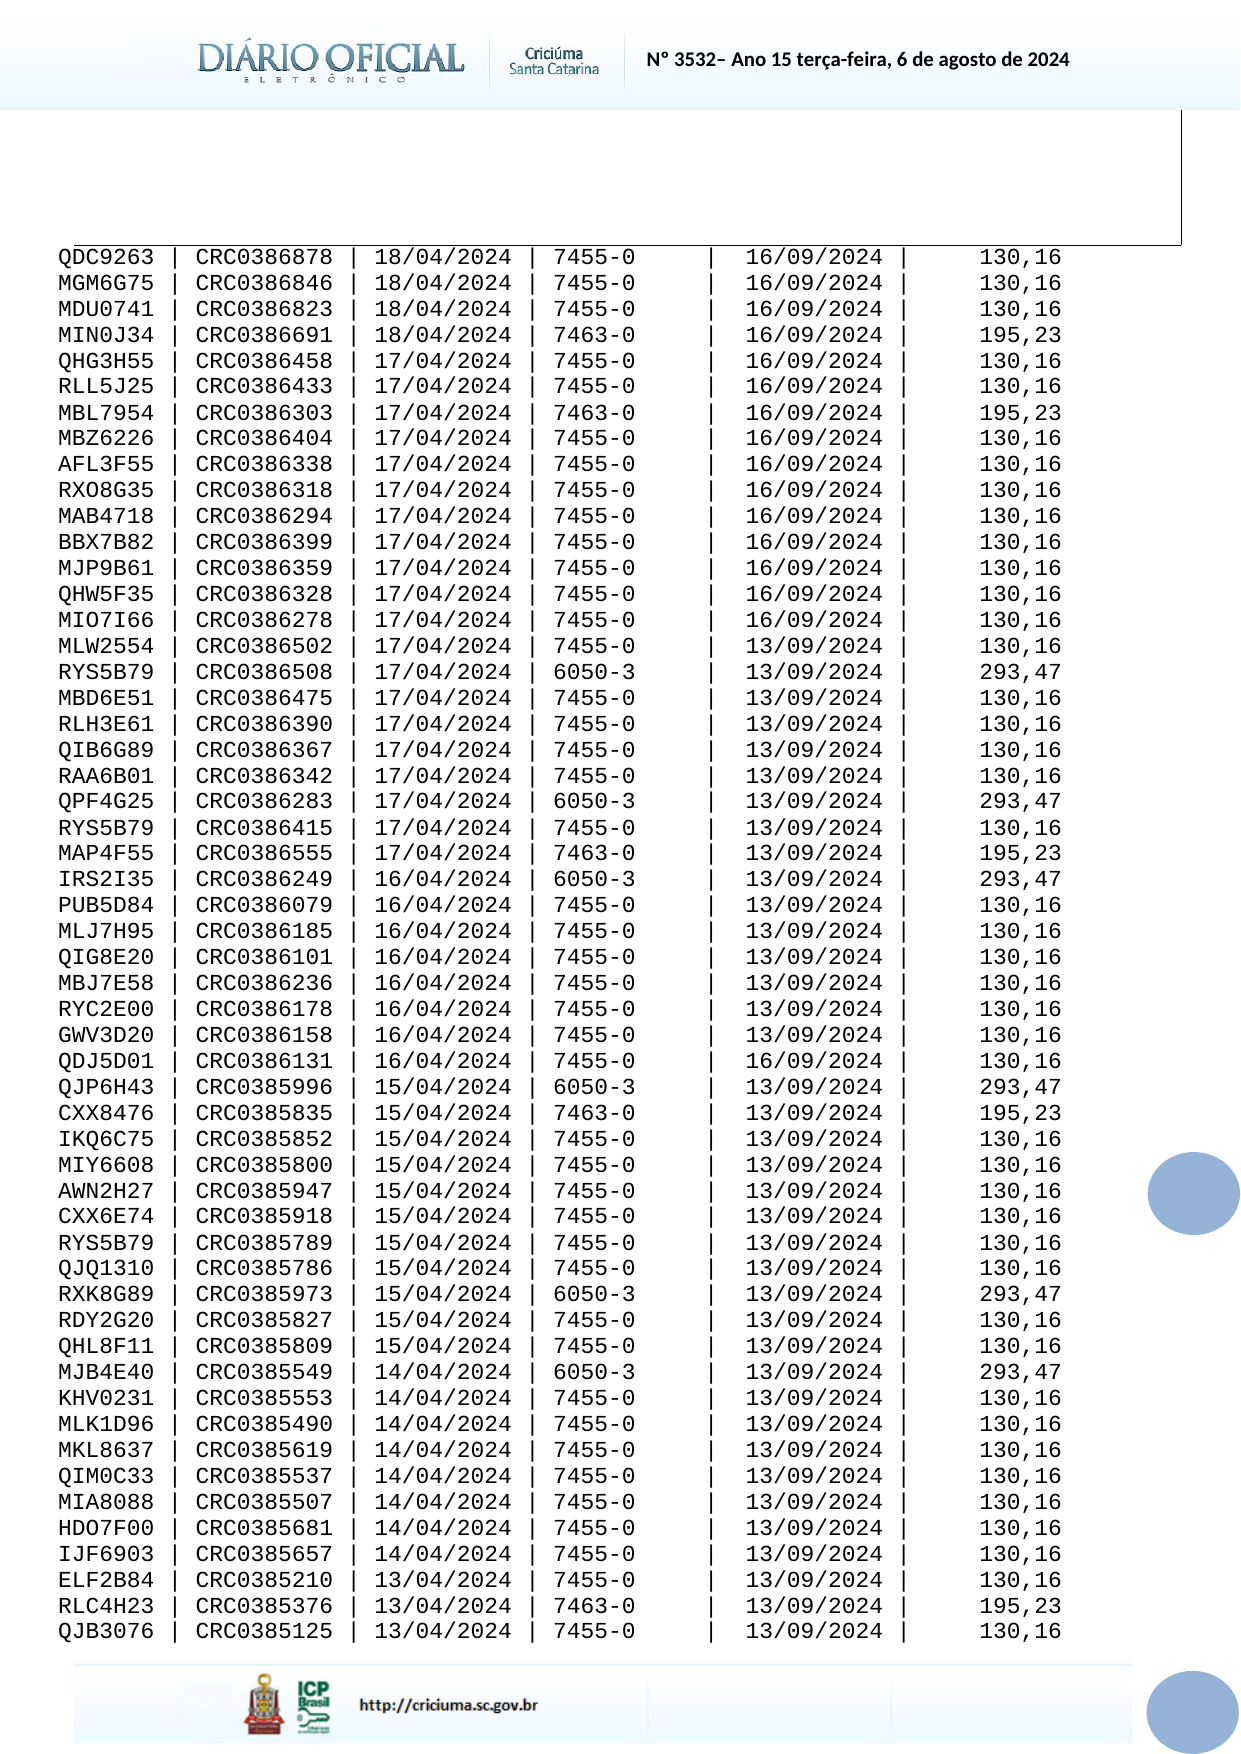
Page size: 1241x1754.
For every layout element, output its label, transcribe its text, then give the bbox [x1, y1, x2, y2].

text RYS5B79 | CRC0385789 | 15/04/2024 | 7455-0 | 13/09/2024 | 130,16 [44, 1231, 1181, 1257]
text QDJ5D01 | CRC0386131 | 16/04/2024 | 7455-0 | 16/09/2024 | 130,16 [44, 1049, 1181, 1075]
text IRS2I35 | CRC0386249 | 16/04/2024 | 6050-3 | 13/09/2024 | 293,47 [44, 868, 1181, 894]
text MAB4718 | CRC0386294 | 17/04/2024 | 7455-0 | 16/09/2024 | 130,16 [44, 504, 1181, 531]
text MBZ6226 | CRC0386404 | 17/04/2024 | 7455-0 | 16/09/2024 | 130,16 [44, 427, 1181, 453]
text RYC2E00 | CRC0386178 | 16/04/2024 | 7455-0 | 13/09/2024 | 130,16 [44, 997, 1181, 1023]
text MLK1D96 | CRC0385490 | 14/04/2024 | 7455-0 | 13/09/2024 | 130,16 [44, 1412, 1181, 1438]
text MJB4E40 | CRC0385549 | 14/04/2024 | 6050-3 | 13/09/2024 | 293,47 [44, 1361, 1181, 1386]
text QDC9263 | CRC0386878 | 18/04/2024 | 7455-0 | 16/09/2024 | 130,16 [44, 245, 1181, 271]
text RLC4H23 | CRC0385376 | 13/04/2024 | 7463-0 | 13/09/2024 | 195,23 [44, 1594, 1181, 1620]
text QIB6G89 | CRC0386367 | 17/04/2024 | 7455-0 | 13/09/2024 | 130,16 [44, 738, 1181, 764]
text PUB5D84 | CRC0386079 | 16/04/2024 | 7455-0 | 13/09/2024 | 130,16 [44, 894, 1181, 919]
text RDY2G20 | CRC0385827 | 15/04/2024 | 7455-0 | 13/09/2024 | 130,16 [44, 1309, 1181, 1334]
text AWN2H27 | CRC0385947 | 15/04/2024 | 7455-0 | 13/09/2024 | 130,16 [44, 1179, 1150, 1205]
text MJP9B61 | CRC0386359 | 17/04/2024 | 7455-0 | 16/09/2024 | 130,16 [44, 556, 1181, 582]
text BBX7B82 | CRC0386399 | 17/04/2024 | 7455-0 | 16/09/2024 | 130,16 [44, 531, 1181, 556]
text MIO7I66 | CRC0386278 | 17/04/2024 | 7455-0 | 16/09/2024 | 130,16 [44, 608, 1181, 634]
text MDU0741 | CRC0386823 | 18/04/2024 | 7455-0 | 16/09/2024 | 130,16 [44, 297, 1181, 323]
text QJQ1310 | CRC0385786 | 15/04/2024 | 7455-0 | 13/09/2024 | 130,16 [44, 1257, 1181, 1283]
text RAA6B01 | CRC0386342 | 17/04/2024 | 7455-0 | 13/09/2024 | 130,16 [44, 764, 1181, 790]
text QPF4G25 | CRC0386283 | 17/04/2024 | 6050-3 | 13/09/2024 | 293,47 [44, 790, 1181, 816]
text QHG3H55 | CRC0386458 | 17/04/2024 | 7455-0 | 16/09/2024 | 130,16 [44, 349, 1181, 375]
text MBJ7E58 | CRC0386236 | 16/04/2024 | 7455-0 | 13/09/2024 | 130,16 [44, 971, 1181, 997]
text IKQ6C75 | CRC0385852 | 15/04/2024 | 7455-0 | 13/09/2024 | 130,16 [44, 1127, 1181, 1153]
text RLL5J25 | CRC0386433 | 17/04/2024 | 7455-0 | 16/09/2024 | 130,16 [44, 375, 1181, 401]
text QIM0C33 | CRC0385537 | 14/04/2024 | 7455-0 | 13/09/2024 | 130,16 [44, 1464, 1181, 1490]
text MIY6608 | CRC0385800 | 15/04/2024 | 7455-0 | 13/09/2024 | 130,16 [44, 1153, 1180, 1179]
text KHV0231 | CRC0385553 | 14/04/2024 | 7455-0 | 13/09/2024 | 130,16 [44, 1386, 1181, 1412]
text RXO8G35 | CRC0386318 | 17/04/2024 | 7455-0 | 16/09/2024 | 130,16 [44, 479, 1181, 504]
text IJF6903 | CRC0385657 | 14/04/2024 | 7455-0 | 13/09/2024 | 130,16 [44, 1542, 1181, 1568]
text MKL8637 | CRC0385619 | 14/04/2024 | 7455-0 | 13/09/2024 | 130,16 [44, 1438, 1181, 1464]
text MAP4F55 | CRC0386555 | 17/04/2024 | 7463-0 | 13/09/2024 | 195,23 [44, 842, 1181, 868]
text HDO7F00 | CRC0385681 | 14/04/2024 | 7455-0 | 13/09/2024 | 130,16 [44, 1516, 1181, 1542]
text MIA8088 | CRC0385507 | 14/04/2024 | 7455-0 | 13/09/2024 | 130,16 [44, 1490, 1181, 1516]
text QJP6H43 | CRC0385996 | 15/04/2024 | 6050-3 | 13/09/2024 | 293,47 [44, 1075, 1181, 1101]
text MGM6G75 | CRC0386846 | 18/04/2024 | 7455-0 | 16/09/2024 | 130,16 [44, 271, 1181, 297]
text CXX6E74 | CRC0385918 | 15/04/2024 | 7455-0 | 13/09/2024 | 130,16 [44, 1205, 1171, 1231]
text QIG8E20 | CRC0386101 | 16/04/2024 | 7455-0 | 13/09/2024 | 130,16 [44, 946, 1181, 971]
text QJB3076 | CRC0385125 | 13/04/2024 | 7455-0 | 13/09/2024 | 130,16 [44, 1620, 1181, 1646]
text QHW5F35 | CRC0386328 | 17/04/2024 | 7455-0 | 16/09/2024 | 130,16 [44, 582, 1181, 608]
text RXK8G89 | CRC0385973 | 15/04/2024 | 6050-3 | 13/09/2024 | 293,47 [44, 1283, 1181, 1309]
text AFL3F55 | CRC0386338 | 17/04/2024 | 7455-0 | 16/09/2024 | 130,16 [44, 453, 1181, 479]
text MLW2554 | CRC0386502 | 17/04/2024 | 7455-0 | 13/09/2024 | 130,16 [44, 634, 1181, 660]
text MIN0J34 | CRC0386691 | 18/04/2024 | 7463-0 | 16/09/2024 | 195,23 [44, 323, 1181, 349]
text GWV3D20 | CRC0386158 | 16/04/2024 | 7455-0 | 13/09/2024 | 130,16 [44, 1023, 1181, 1049]
text MBD6E51 | CRC0386475 | 17/04/2024 | 7455-0 | 13/09/2024 | 130,16 [44, 686, 1181, 712]
text QHL8F11 | CRC0385809 | 15/04/2024 | 7455-0 | 13/09/2024 | 130,16 [44, 1334, 1181, 1361]
text MBL7954 | CRC0386303 | 17/04/2024 | 7463-0 | 16/09/2024 | 195,23 [44, 401, 1181, 427]
text RYS5B79 | CRC0386415 | 17/04/2024 | 7455-0 | 13/09/2024 | 130,16 [44, 816, 1181, 842]
text ELF2B84 | CRC0385210 | 13/04/2024 | 7455-0 | 13/09/2024 | 130,16 [44, 1568, 1181, 1594]
text RLH3E61 | CRC0386390 | 17/04/2024 | 7455-0 | 13/09/2024 | 130,16 [44, 712, 1181, 738]
text MLJ7H95 | CRC0386185 | 16/04/2024 | 7455-0 | 13/09/2024 | 130,16 [44, 919, 1181, 946]
text RYS5B79 | CRC0386508 | 17/04/2024 | 6050-3 | 13/09/2024 | 293,47 [44, 660, 1181, 686]
text CXX8476 | CRC0385835 | 15/04/2024 | 7463-0 | 13/09/2024 | 195,23 [44, 1101, 1181, 1127]
